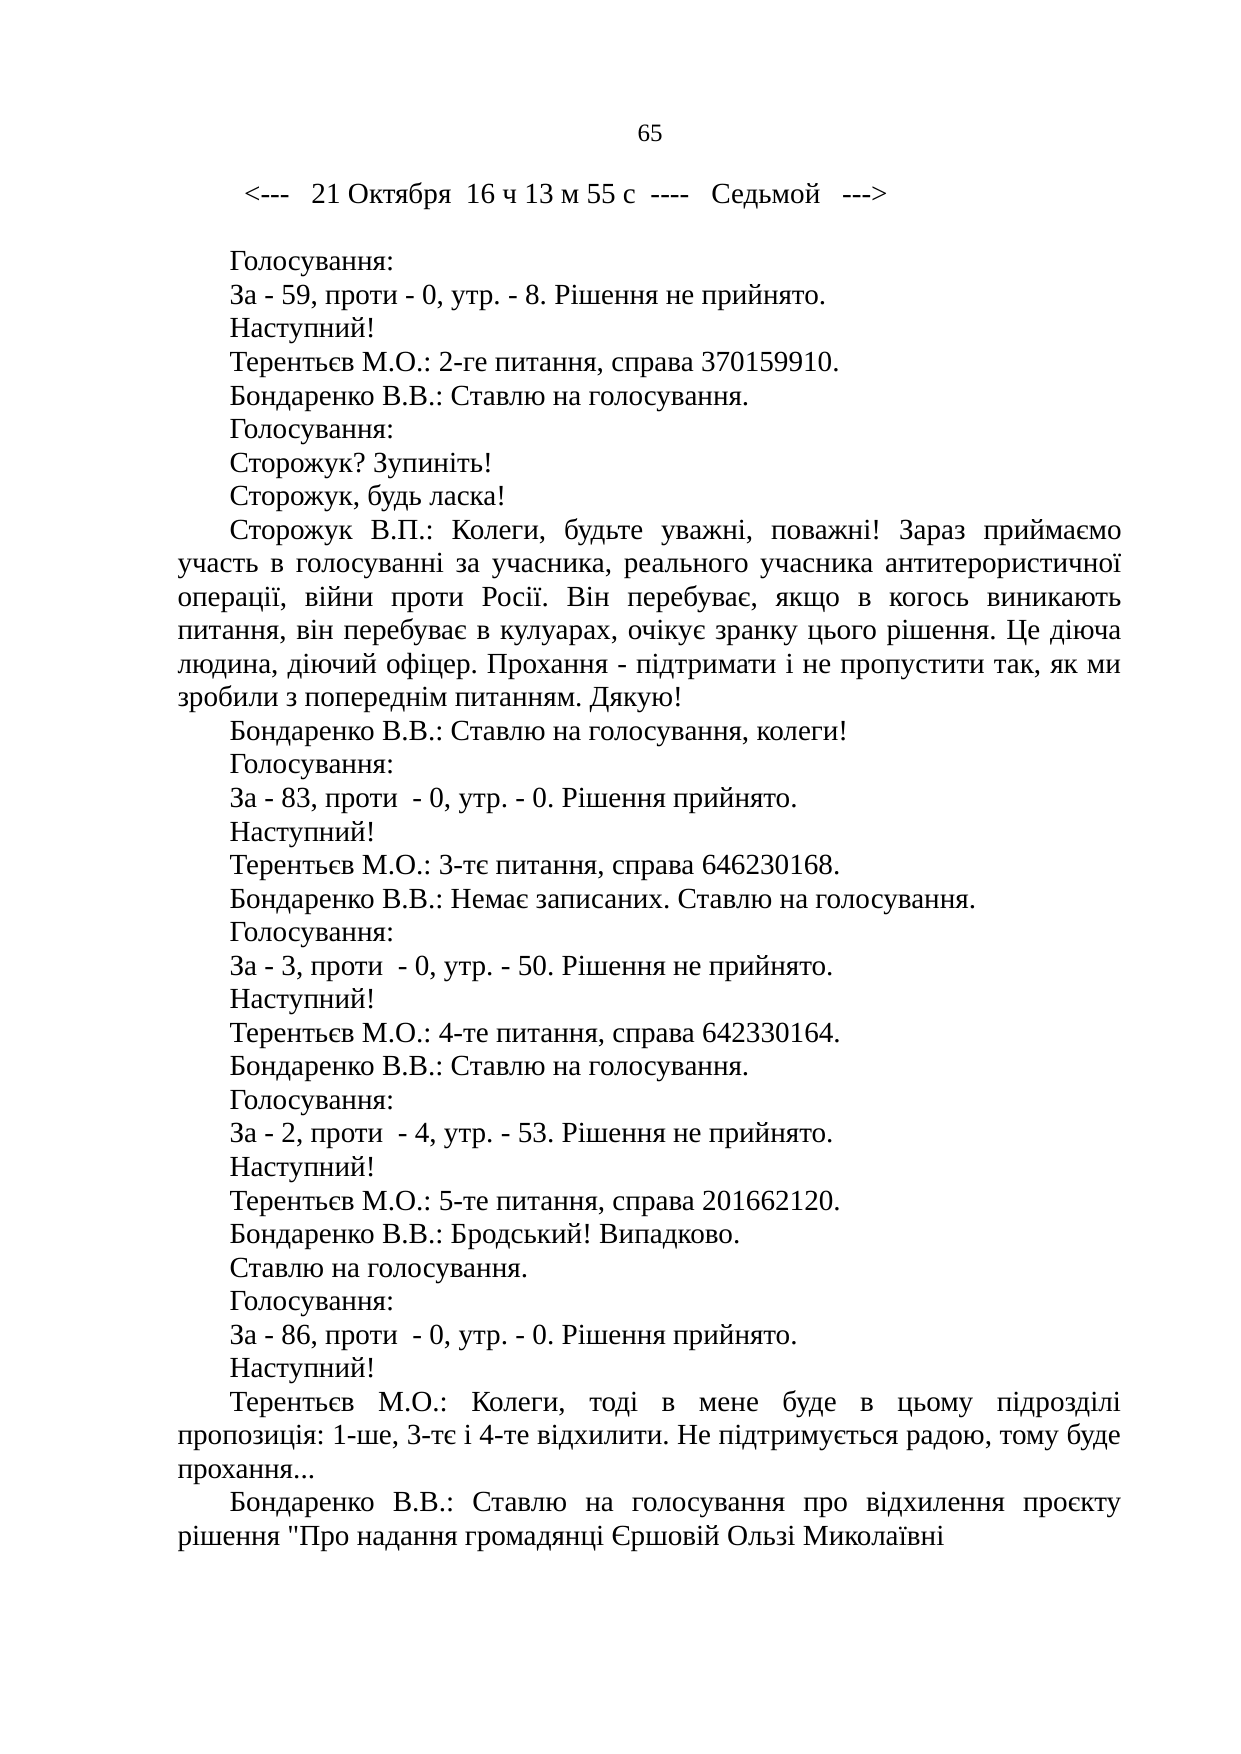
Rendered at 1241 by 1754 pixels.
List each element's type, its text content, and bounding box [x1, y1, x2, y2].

text Бондаренко В.В.: Бродський! Випадково. [177, 1216, 1122, 1250]
text За - 83, проти - 0, утр. - 0. Рішення прийнято. [177, 780, 1122, 814]
text Голосування: [177, 747, 1122, 780]
text За - 59, проти - 0, утр. - 8. Рішення не прийнято. [177, 277, 1122, 311]
text Голосування: [177, 411, 1122, 445]
text Голосування: [177, 1283, 1122, 1317]
text Терентьєв М.О.: 4-те питання, справа 642330164. [177, 1015, 1122, 1048]
text Бондаренко В.В.: Ставлю на голосування. [177, 378, 1122, 411]
text Сторожук В.П.: Колеги, будьте уважні, поважні! Зараз приймаємо участь в голосуванні за учасника, реального учасника антитерористичної операції, війни проти Росії. Він перебуває, якщо в когось виникають питання, він перебуває в кулуарах, очікує зранку цього рішення. Це діюча людина, діючий офіцер. Прохання - підтримати і не пропустити так, як ми зробили з попереднім питанням. Дякую! [177, 512, 1122, 713]
text Наступний! [177, 1149, 1122, 1183]
text Бондаренко В.В.: Ставлю на голосування, колеги! [177, 713, 1122, 747]
text Голосування: [177, 1082, 1122, 1116]
text Бондаренко В.В.: Ставлю на голосування. [177, 1048, 1122, 1082]
text Наступний! [177, 1350, 1122, 1384]
text Сторожук? Зупиніть! [177, 445, 1122, 478]
text За - 3, проти - 0, утр. - 50. Рішення не прийнято. [177, 948, 1122, 981]
text За - 86, проти - 0, утр. - 0. Рішення прийнято. [177, 1317, 1122, 1350]
text Терентьєв М.О.: 2-ге питання, справа 370159910. [177, 344, 1122, 378]
text <--- 21 Октября 16 ч 13 м 55 с ---- Седьмой ---> [177, 176, 1122, 210]
text Терентьєв М.О.: 3-тє питання, справа 646230168. [177, 847, 1122, 881]
text Наступний! [177, 981, 1122, 1015]
text Наступний! [177, 814, 1122, 847]
text Ставлю на голосування. [177, 1250, 1122, 1283]
text Наступний! [177, 311, 1122, 344]
text Бондаренко В.В.: Ставлю на голосування про відхилення проєкту рішення "Про надання громадянці Єршовій Ользі Миколаївні [177, 1484, 1122, 1552]
text Голосування: [177, 243, 1122, 277]
text Терентьєв М.О.: Колеги, тоді в мене буде в цьому підрозділі пропозиція: 1-ше, 3-тє і 4-те відхилити. Не підтримується радою, тому буде прохання... [177, 1384, 1122, 1484]
text Сторожук, будь ласка! [177, 478, 1122, 512]
text Голосування: [177, 914, 1122, 948]
text За - 2, проти - 4, утр. - 53. Рішення не прийнято. [177, 1116, 1122, 1149]
text Терентьєв М.О.: 5-те питання, справа 201662120. [177, 1183, 1122, 1216]
text Бондаренко В.В.: Немає записаних. Ставлю на голосування. [177, 881, 1122, 914]
